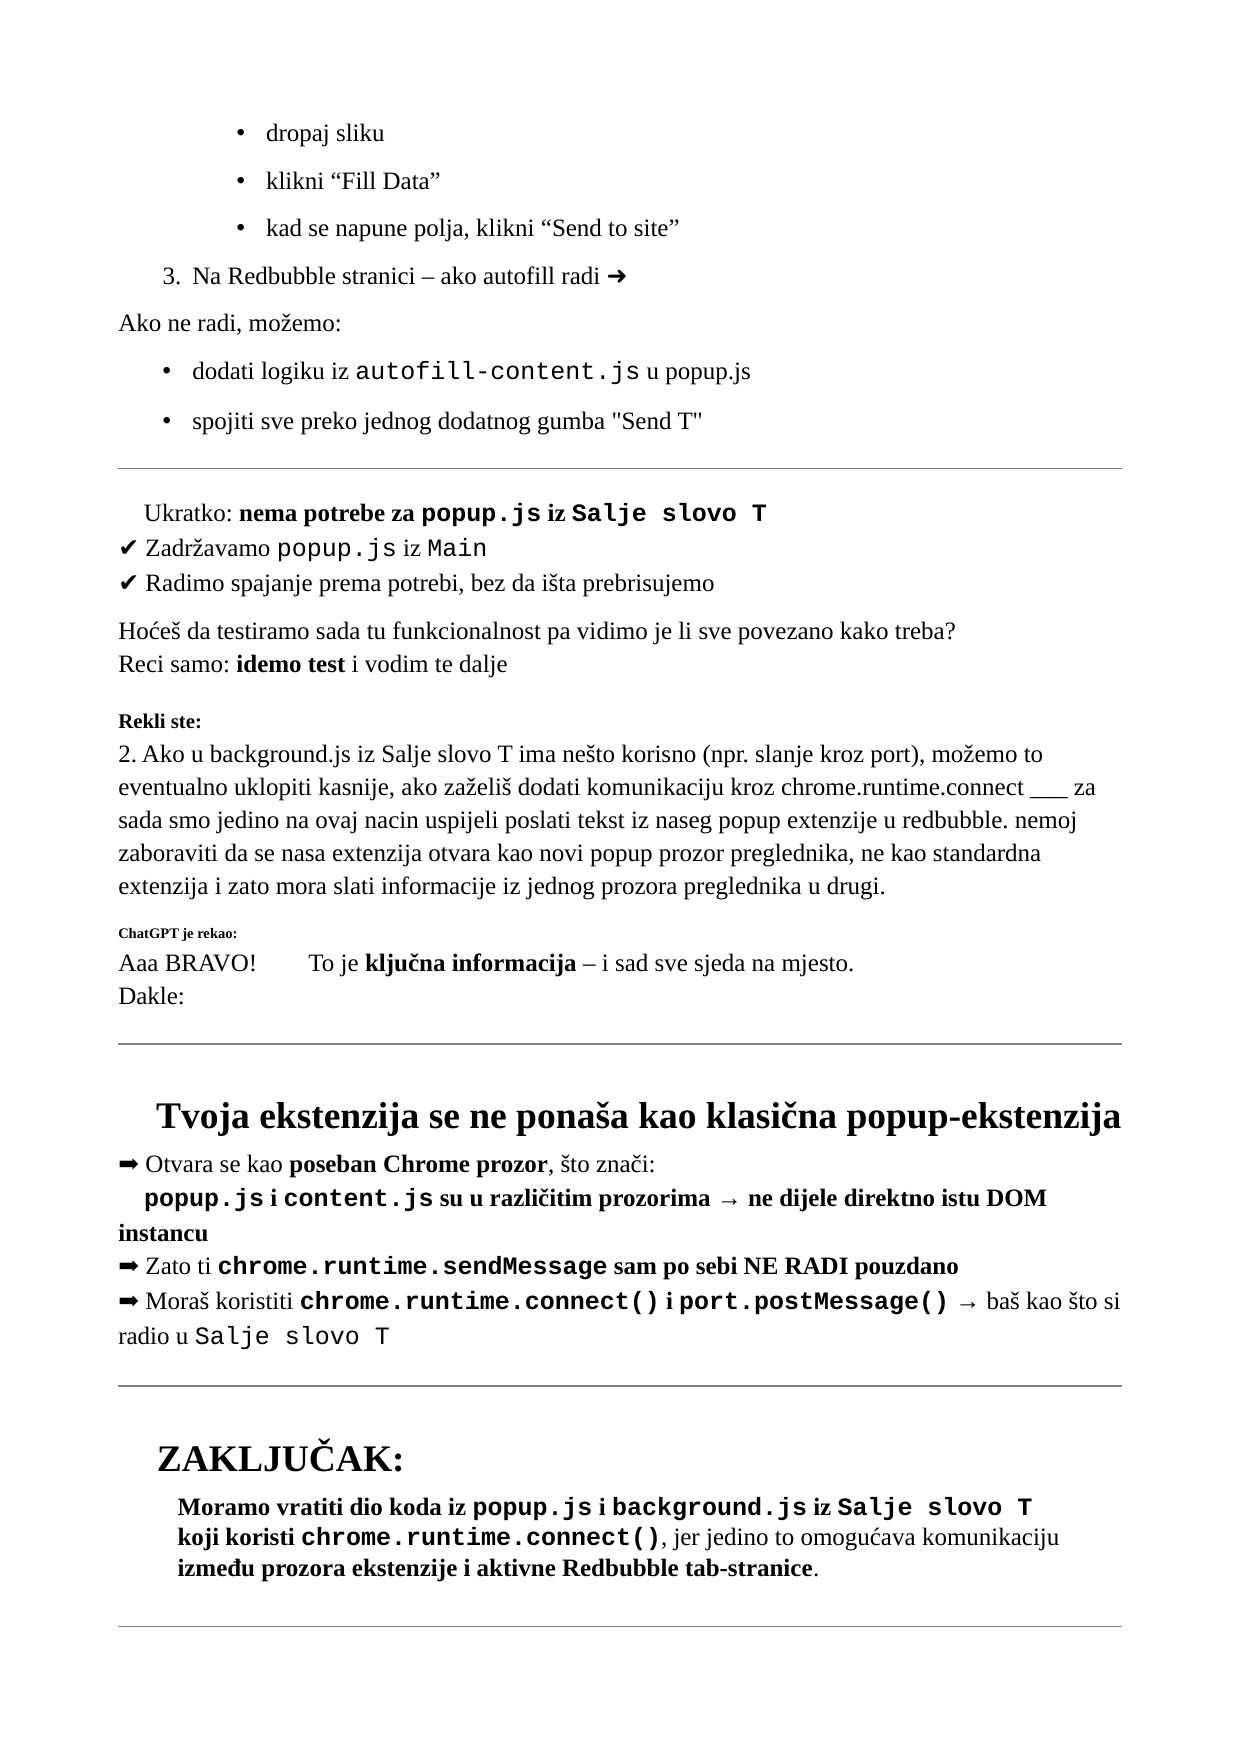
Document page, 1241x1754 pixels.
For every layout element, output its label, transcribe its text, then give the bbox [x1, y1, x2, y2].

text 🧨 Ukratko: nema potrebe za popup.js iz Salje slovo T ✔️ Zadržavamo popup.js iz Main ✔️ Radimo spajanje prema potrebi, bez da išta prebrisujemo [118, 498, 1122, 597]
list klikni “Fill Data” [236, 166, 1122, 194]
text Moramo vratiti dio koda iz popup.js i background.js iz Salje slovo T koji koristi chrome.runtime.connect(), jer jedino to omogućava komunikaciju između prozora ekstenzije i aktivne Redbubble tab-stranice. [177, 1492, 1063, 1582]
list dropaj sliku [236, 118, 1122, 147]
subtitle ChatGPT je rekao: [118, 925, 1122, 942]
text 2. Ako u background.js iz Salje slovo T ima nešto korisno (npr. slanje kroz port), možemo to eventualno uklopiti kasnije, ako zaželiš dodati komunikaciju kroz chrome.runtime.connect ___ za sada smo jedino na ovaj nacin uspijeli poslati tekst iz naseg popup extenzije u redbubble. nemoj zaboraviti da se nasa extenzija otvara kao novi popup prozor preglednika, ne kao standardna extenzija i zato mora slati informacije iz jednog prozora preglednika u drugi. [118, 739, 1122, 900]
list dodati logiku iz autofill-content.js u popup.js [162, 356, 1122, 387]
text ➡️ Otvara se kao poseban Chrome prozor, što znači: 🔌 popup.js i content.js su u različitim prozorima → ne dijele direktno istu DOM instancu ➡️ Zato ti chrome.runtime.sendMessage sam po sebi NE RADI pouzdano ➡️ Moraš koristiti chrome.runtime.connect() i port.postMessage() → baš kao što si radio u Salje slovo T [118, 1149, 1122, 1352]
subtitle ✅ ZAKLJUČAK: [118, 1436, 1122, 1479]
text Ako ne radi, možemo: [118, 308, 1122, 337]
list spojiti sve preko jednog dodatnog gumba "Send T" [162, 406, 1122, 435]
subtitle Rekli ste: [118, 709, 1122, 733]
text Hoćeš da testiramo sada tu funkcionalnost pa vidimo je li sve povezano kako treba? Reci samo: idemo test i vodim te dalje 🤝 [118, 616, 1122, 678]
list Na Redbubble stranici – ako autofill radi ➜ ✅ [162, 261, 1122, 290]
subtitle 📌 Tvoja ekstenzija se ne ponaša kao klasična popup-ekstenzija [118, 1094, 1122, 1137]
text Aaa BRAVO! 🧠💥 To je ključna informacija – i sad sve sjeda na mjesto. Dakle: [118, 948, 1122, 1010]
list kad se napune polja, klikni “Send to site” [236, 213, 1122, 242]
